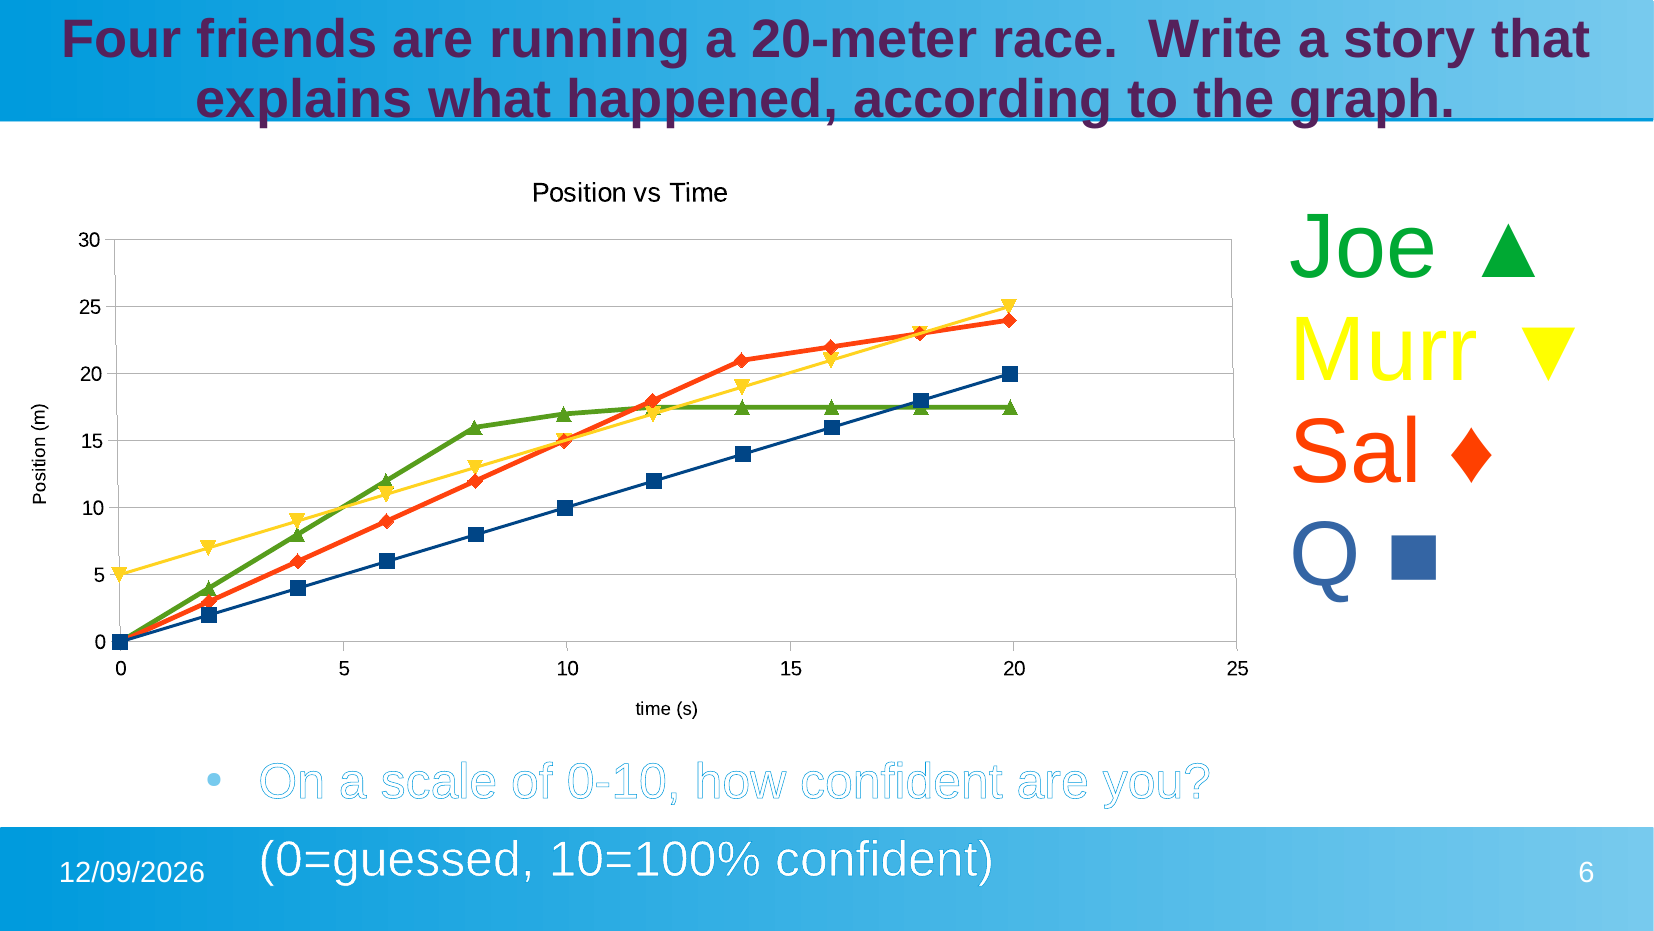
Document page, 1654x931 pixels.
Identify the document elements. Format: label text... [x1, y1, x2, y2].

list On a scale of 0-10, how confident are you? (0=guessed, 10=100% confident) [187, 715, 1573, 931]
text_box Joe ▲ Murr ▼ Sal ♦ Q ■ [1275, 187, 1654, 715]
title Four friends are running a 20-meter race. Write a story that explains what happened, according to the graph. [59, 8, 1595, 130]
chart [0, 150, 1275, 751]
